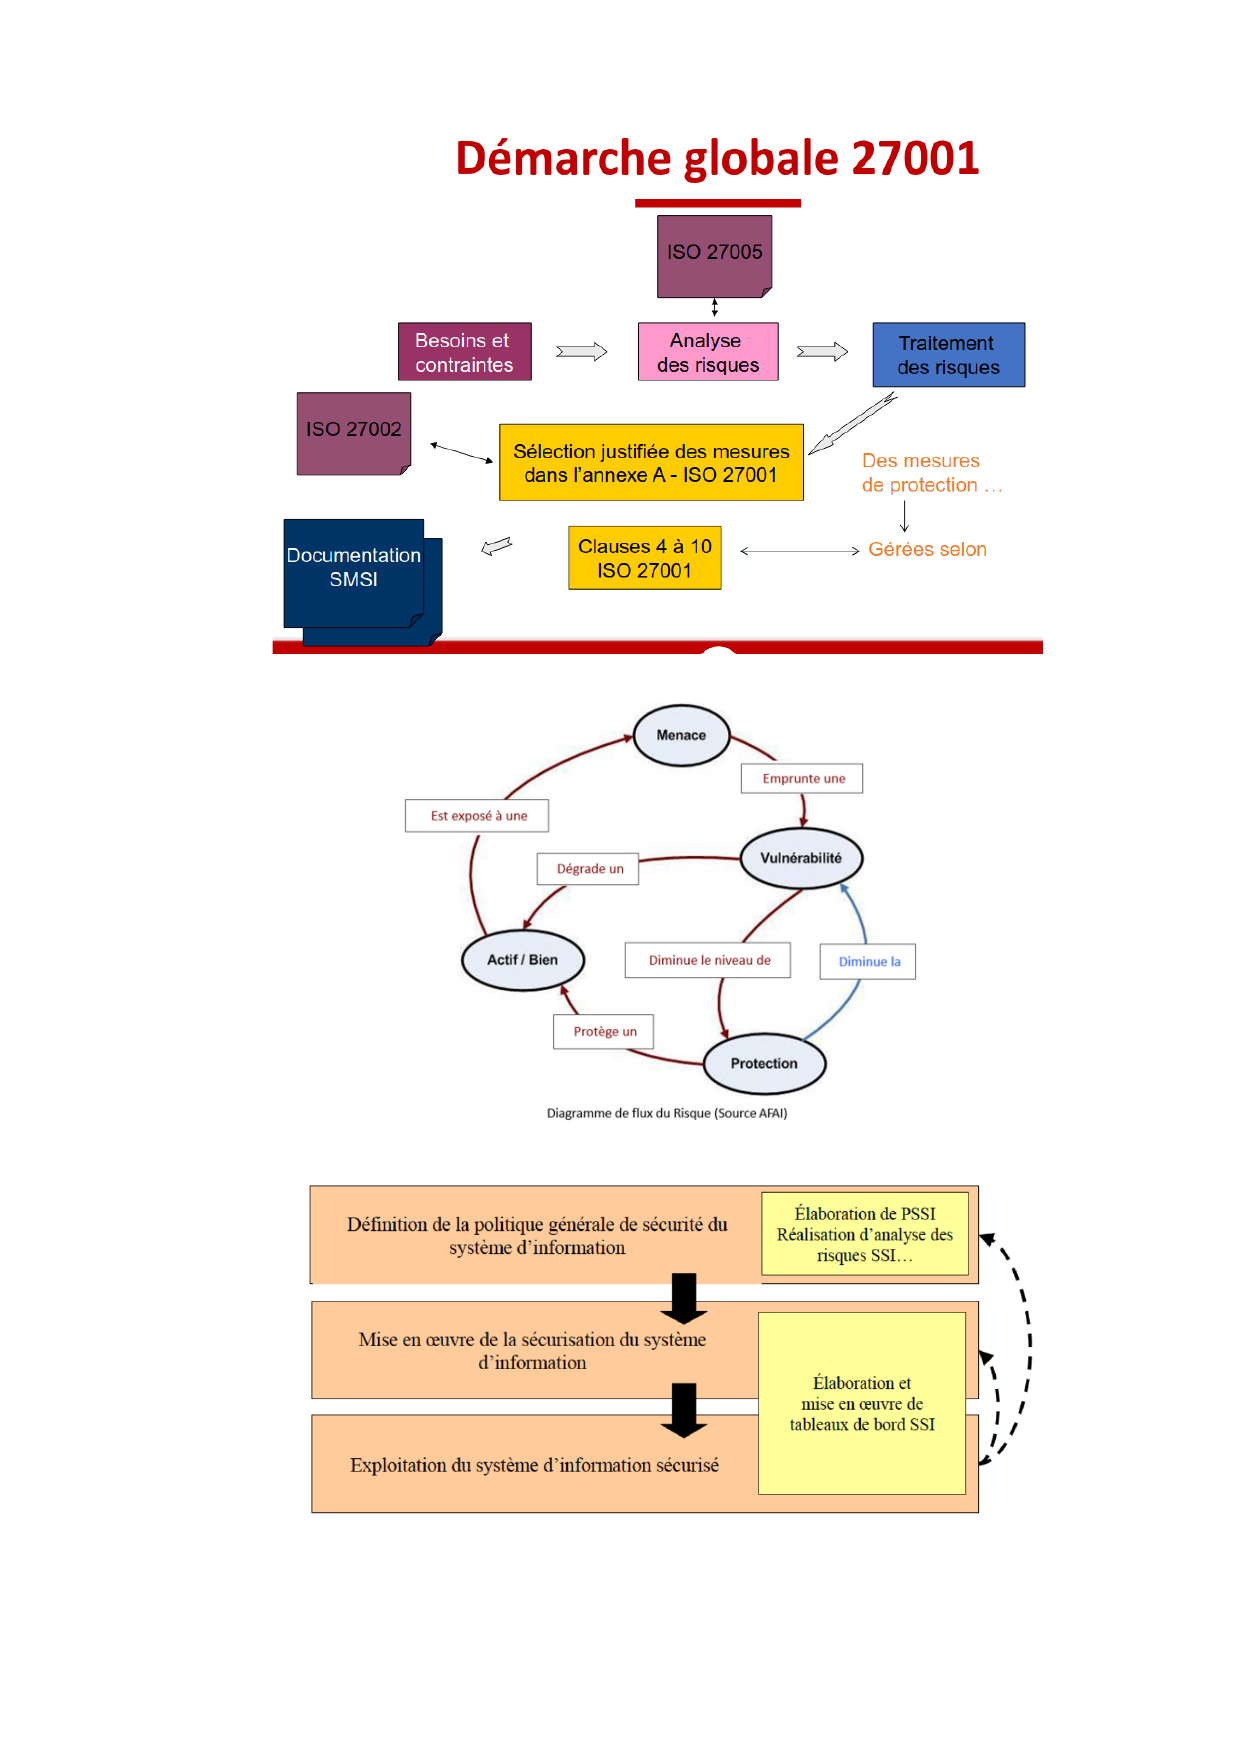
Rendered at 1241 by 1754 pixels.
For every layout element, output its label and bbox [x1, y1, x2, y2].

picture [303, 1180, 1038, 1520]
picture [272, 125, 1043, 654]
picture [345, 702, 979, 1134]
